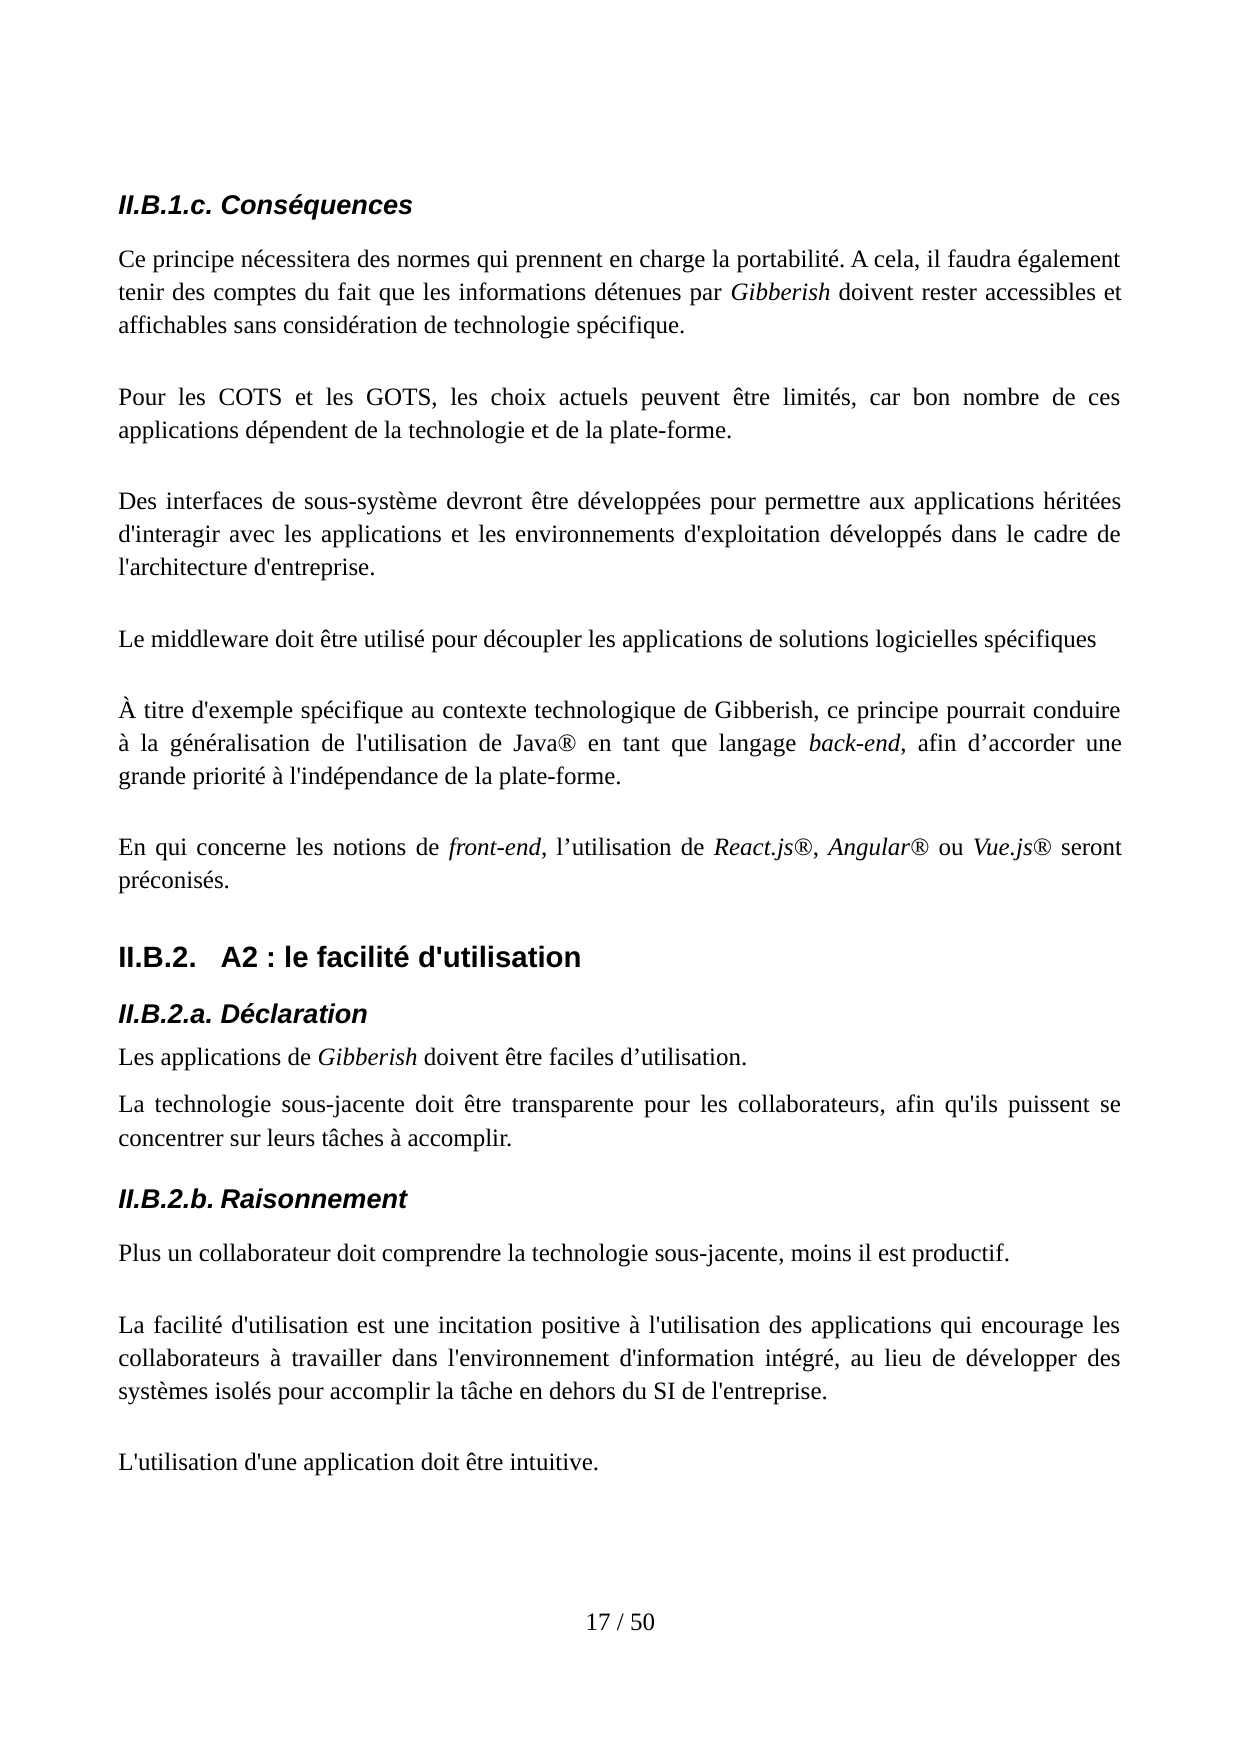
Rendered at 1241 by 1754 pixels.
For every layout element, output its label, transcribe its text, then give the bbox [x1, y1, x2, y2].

subtitle A2 : le facilité d'utilisation [118, 939, 1122, 973]
text Pour les COTS et les GOTS, les choix actuels peuvent être limités, car bon nombre de ces applications dépendent de la technologie et de la plate-forme. [118, 382, 1122, 444]
text Des interfaces de sous-système devront être développées pour permettre aux applications héritées d'interagir avec les applications et les environnements d'exploitation développés dans le cadre de l'architecture d'entreprise. [118, 486, 1122, 581]
text Plus un collaborateur doit comprendre la technologie sous-jacente, moins il est productif. [118, 1238, 1122, 1267]
text Le middleware doit être utilisé pour découpler les applications de solutions logicielles spécifiques [118, 624, 1122, 652]
text Ce principe nécessitera des normes qui prennent en charge la portabilité. A cela, il faudra également tenir des comptes du fait que les informations détenues par Gibberish doivent rester accessibles et affichables sans considération de technologie spécifique. [118, 244, 1122, 339]
subtitle Raisonnement [118, 1183, 1122, 1214]
text L'utilisation d'une application doit être intuitive. [118, 1447, 1122, 1476]
subtitle Conséquences [118, 189, 1122, 220]
text En qui concerne les notions de front-end, l’utilisation de React.js®, Angular® ou Vue.js® seront préconisés. [118, 832, 1122, 894]
text La technologie sous-jacente doit être transparente pour les collaborateurs, afin qu'ils puissent se concentrer sur leurs tâches à accomplir. [118, 1089, 1122, 1151]
text Les applications de Gibberish doivent être faciles d’utilisation. [118, 1042, 1122, 1071]
subtitle Déclaration [118, 998, 1122, 1029]
text La facilité d'utilisation est une incitation positive à l'utilisation des applications qui encourage les collaborateurs à travailler dans l'environnement d'information intégré, au lieu de développer des systèmes isolés pour accomplir la tâche en dehors du SI de l'entreprise. [118, 1310, 1122, 1404]
text À titre d'exemple spécifique au contexte technologique de Gibberish, ce principe pourrait conduire à la généralisation de l'utilisation de Java® en tant que langage back-end, afin d’accorder une grande priorité à l'indépendance de la plate-forme. [118, 695, 1122, 790]
